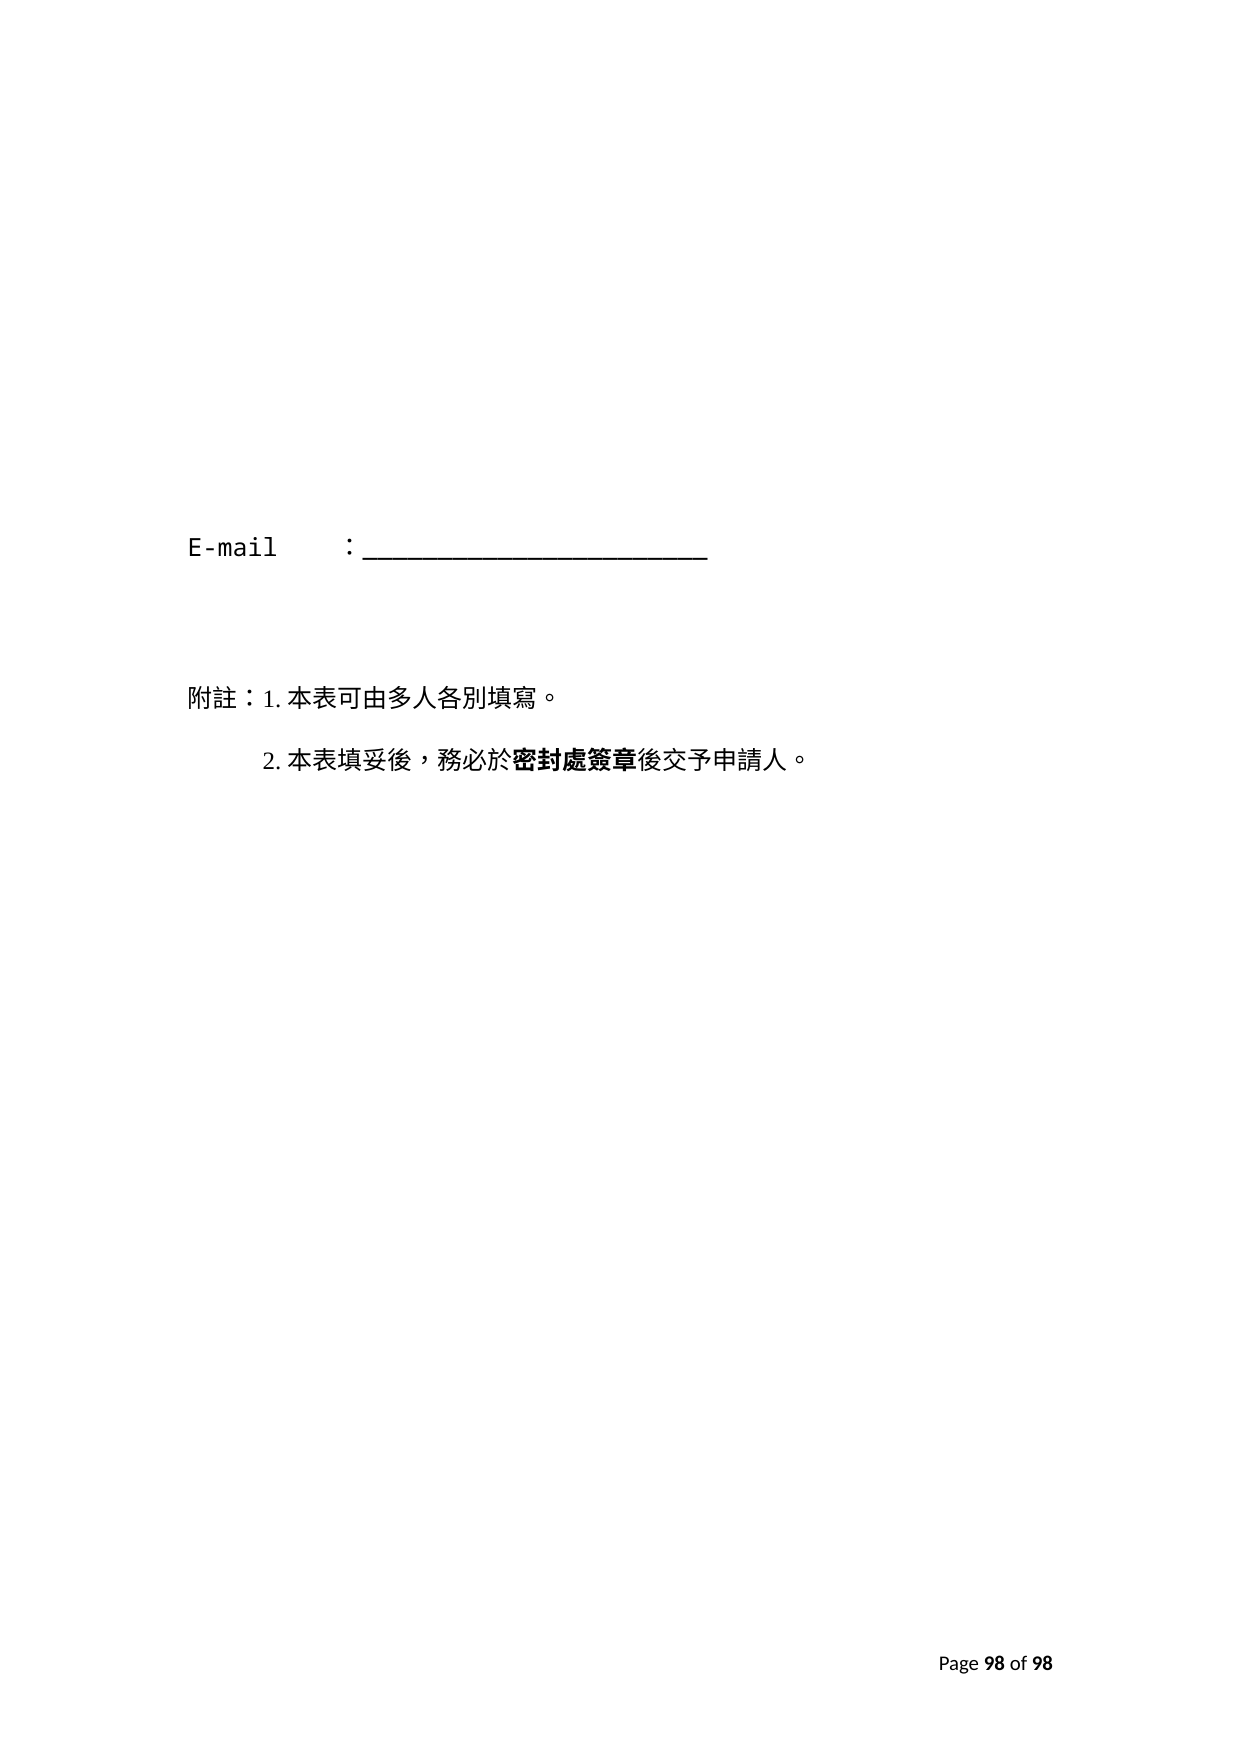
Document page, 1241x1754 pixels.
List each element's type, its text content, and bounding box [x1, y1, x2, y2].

text E-mail ：_______________________ [187, 528, 1053, 564]
text 2. 本表填妥後，務必於密封處簽章後交予申請人。 [187, 717, 1053, 779]
text 附註：1. 本表可由多人各別填寫。 [187, 654, 1053, 717]
